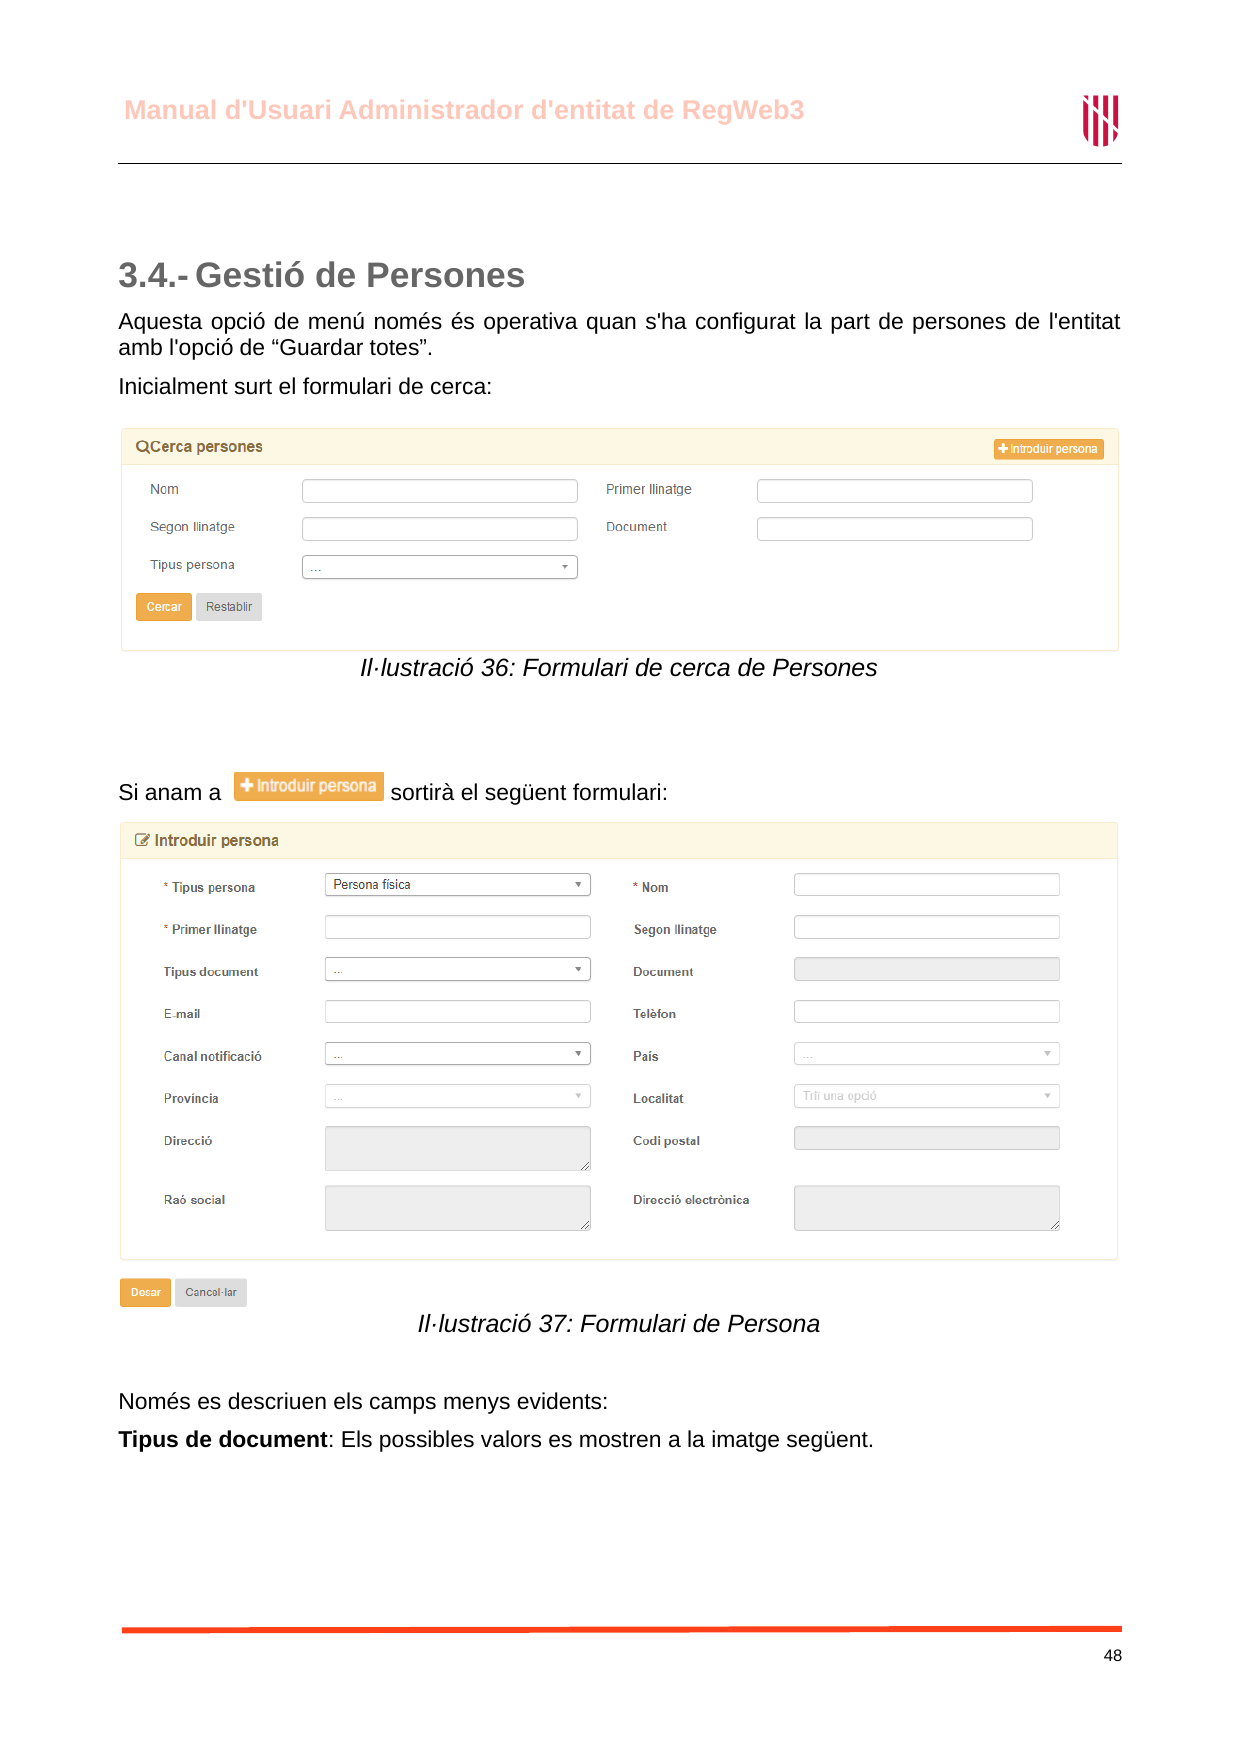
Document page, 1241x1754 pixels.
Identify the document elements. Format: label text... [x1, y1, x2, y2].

text Inicialment surt el formulari de cerca: [118, 373, 1122, 399]
text Només es descriuen els camps menys evidents: [118, 1388, 1122, 1414]
picture [1080, 93, 1121, 148]
picture [118, 817, 1123, 1309]
text Tipus de document: Els possibles valors es mostren a la imatge següent. [118, 1426, 1122, 1453]
text Si anam a sortirà el següent formulari: [118, 772, 1122, 805]
text Il·lustració 36: Formulari de cerca de Persones [118, 653, 1122, 682]
text Aquesta opció de menú només és operativa quan s'ha configurat la part de persones de l'entitat amb l'opció de “Guardar totes”. [118, 308, 1122, 361]
subtitle Gestió de Persones [118, 254, 1122, 295]
text Il·lustració 37: Formulari de Persona [118, 1309, 1122, 1338]
